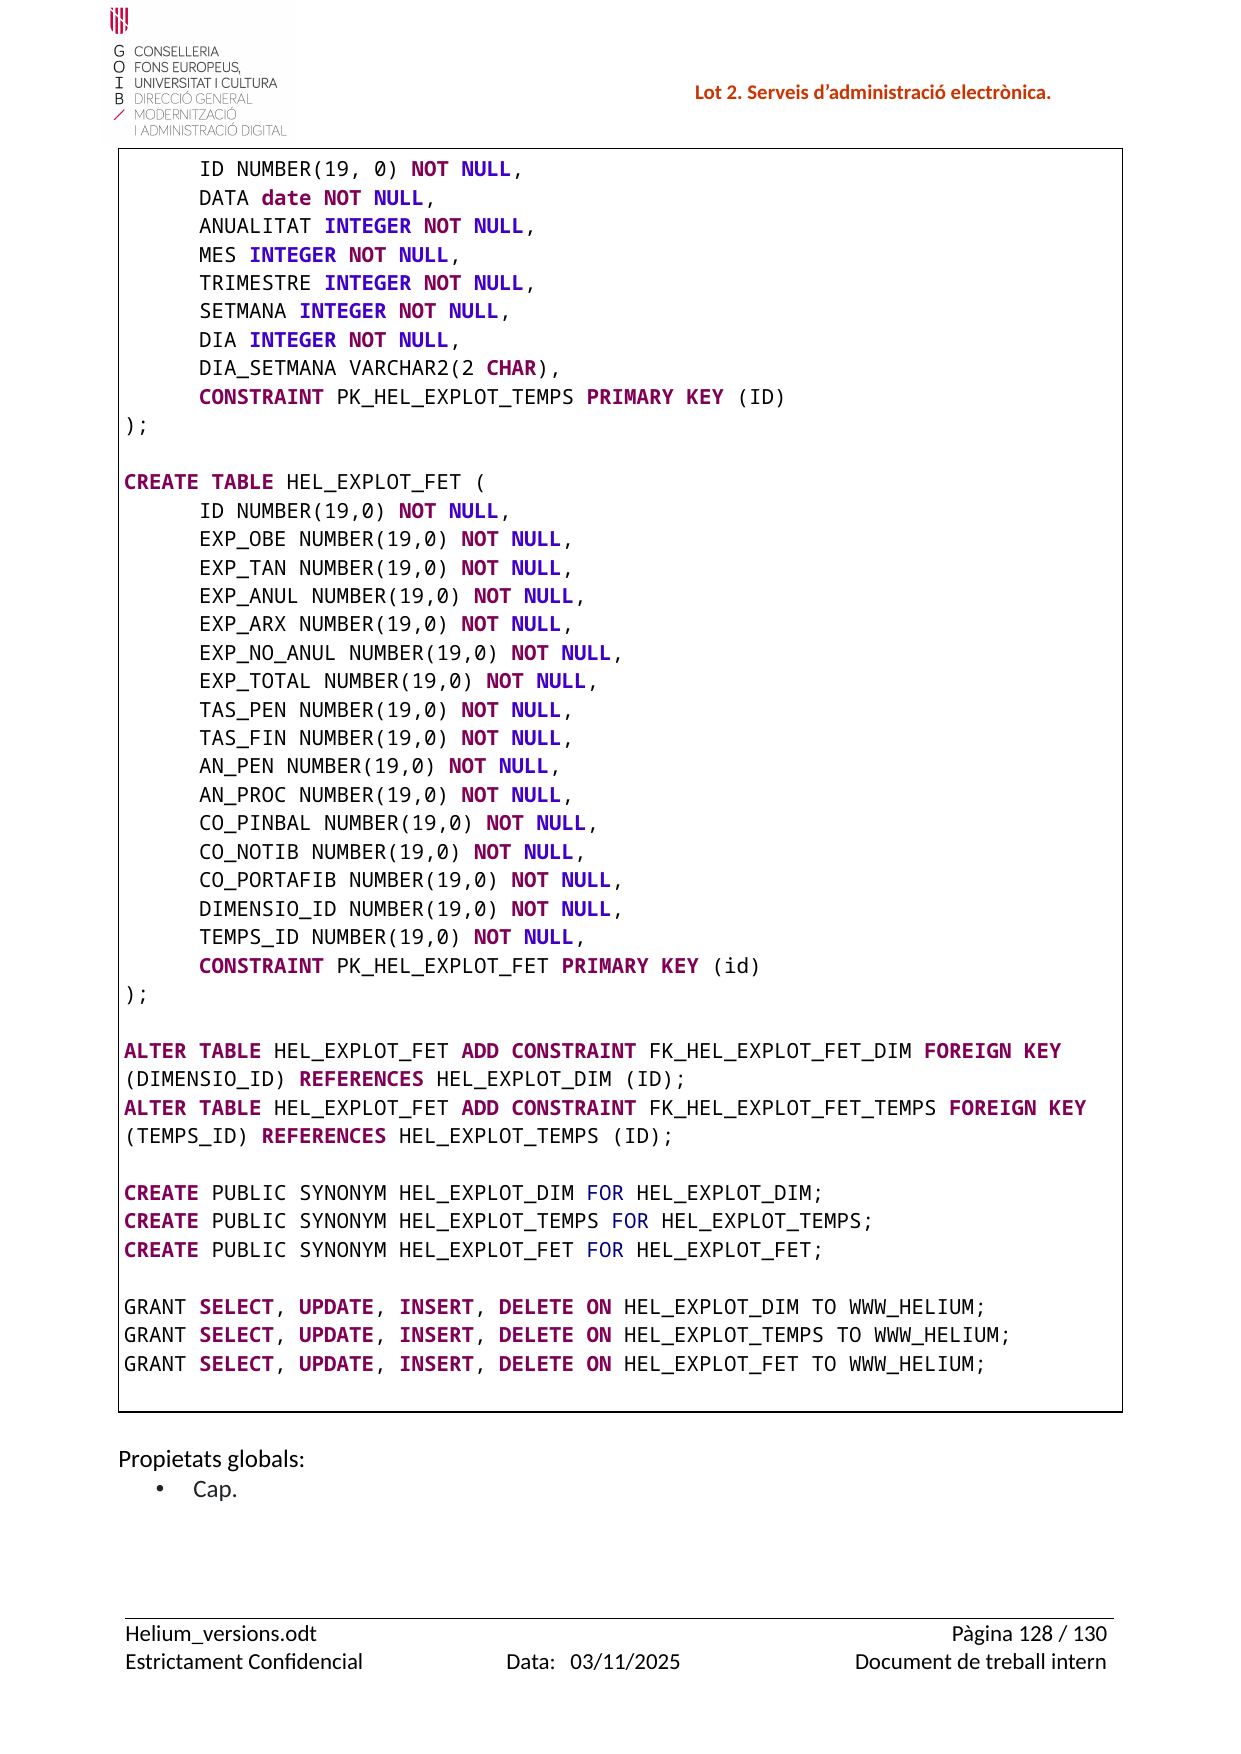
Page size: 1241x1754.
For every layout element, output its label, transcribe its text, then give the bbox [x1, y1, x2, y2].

list Cap. [156, 1473, 1122, 1504]
text Propietats globals: [118, 1443, 1122, 1473]
picture [100, 0, 297, 144]
table_header ID NUMBER(19, 0) NOT NULL, DATA date NOT NULL, ANUALITAT INTEGER NOT NULL, MES INTEGER NOT NULL, TRIMESTRE INTEGER NOT NULL, SETMANA INTEGER NOT NULL, DIA INTEGER NOT NULL, DIA_SETMANA VARCHAR2(2 CHAR), CONSTRAINT PK_HEL_EXPLOT_TEMPS PRIMARY KEY (ID) ); CREATE TABLE HEL_EXPLOT_FET ( ID NUMBER(19,0) NOT NULL, EXP_OBE NUMBER(19,0) NOT NULL, EXP_TAN NUMBER(19,0) NOT NULL, EXP_ANUL NUMBER(19,0) NOT NULL, EXP_ARX NUMBER(19,0) NOT NULL, EXP_NO_ANUL NUMBER(19,0) NOT NULL, EXP_TOTAL NUMBER(19,0) NOT NULL, TAS_PEN NUMBER(19,0) NOT NULL, TAS_FIN NUMBER(19,0) NOT NULL, AN_PEN NUMBER(19,0) NOT NULL, AN_PROC NUMBER(19,0) NOT NULL, CO_PINBAL NUMBER(19,0) NOT NULL, CO_NOTIB NUMBER(19,0) NOT NULL, CO_PORTAFIB NUMBER(19,0) NOT NULL, DIMENSIO_ID NUMBER(19,0) NOT NULL, TEMPS_ID NUMBER(19,0) NOT NULL, CONSTRAINT PK_HEL_EXPLOT_FET PRIMARY KEY (id) ); ALTER TABLE HEL_EXPLOT_FET ADD CONSTRAINT FK_HEL_EXPLOT_FET_DIM FOREIGN KEY (DIMENSIO_ID) REFERENCES HEL_EXPLOT_DIM (ID); ALTER TABLE HEL_EXPLOT_FET ADD CONSTRAINT FK_HEL_EXPLOT_FET_TEMPS FOREIGN KEY (TEMPS_ID) REFERENCES HEL_EXPLOT_TEMPS (ID); CREATE PUBLIC SYNONYM HEL_EXPLOT_DIM FOR HEL_EXPLOT_DIM; CREATE PUBLIC SYNONYM HEL_EXPLOT_TEMPS FOR HEL_EXPLOT_TEMPS; CREATE PUBLIC SYNONYM HEL_EXPLOT_FET FOR HEL_EXPLOT_FET; GRANT SELECT, UPDATE, INSERT, DELETE ON HEL_EXPLOT_DIM TO WWW_HELIUM; GRANT SELECT, UPDATE, INSERT, DELETE ON HEL_EXPLOT_TEMPS TO WWW_HELIUM; GRANT SELECT, UPDATE, INSERT, DELETE ON HEL_EXPLOT_FET TO WWW_HELIUM; [119, 149, 1122, 1411]
